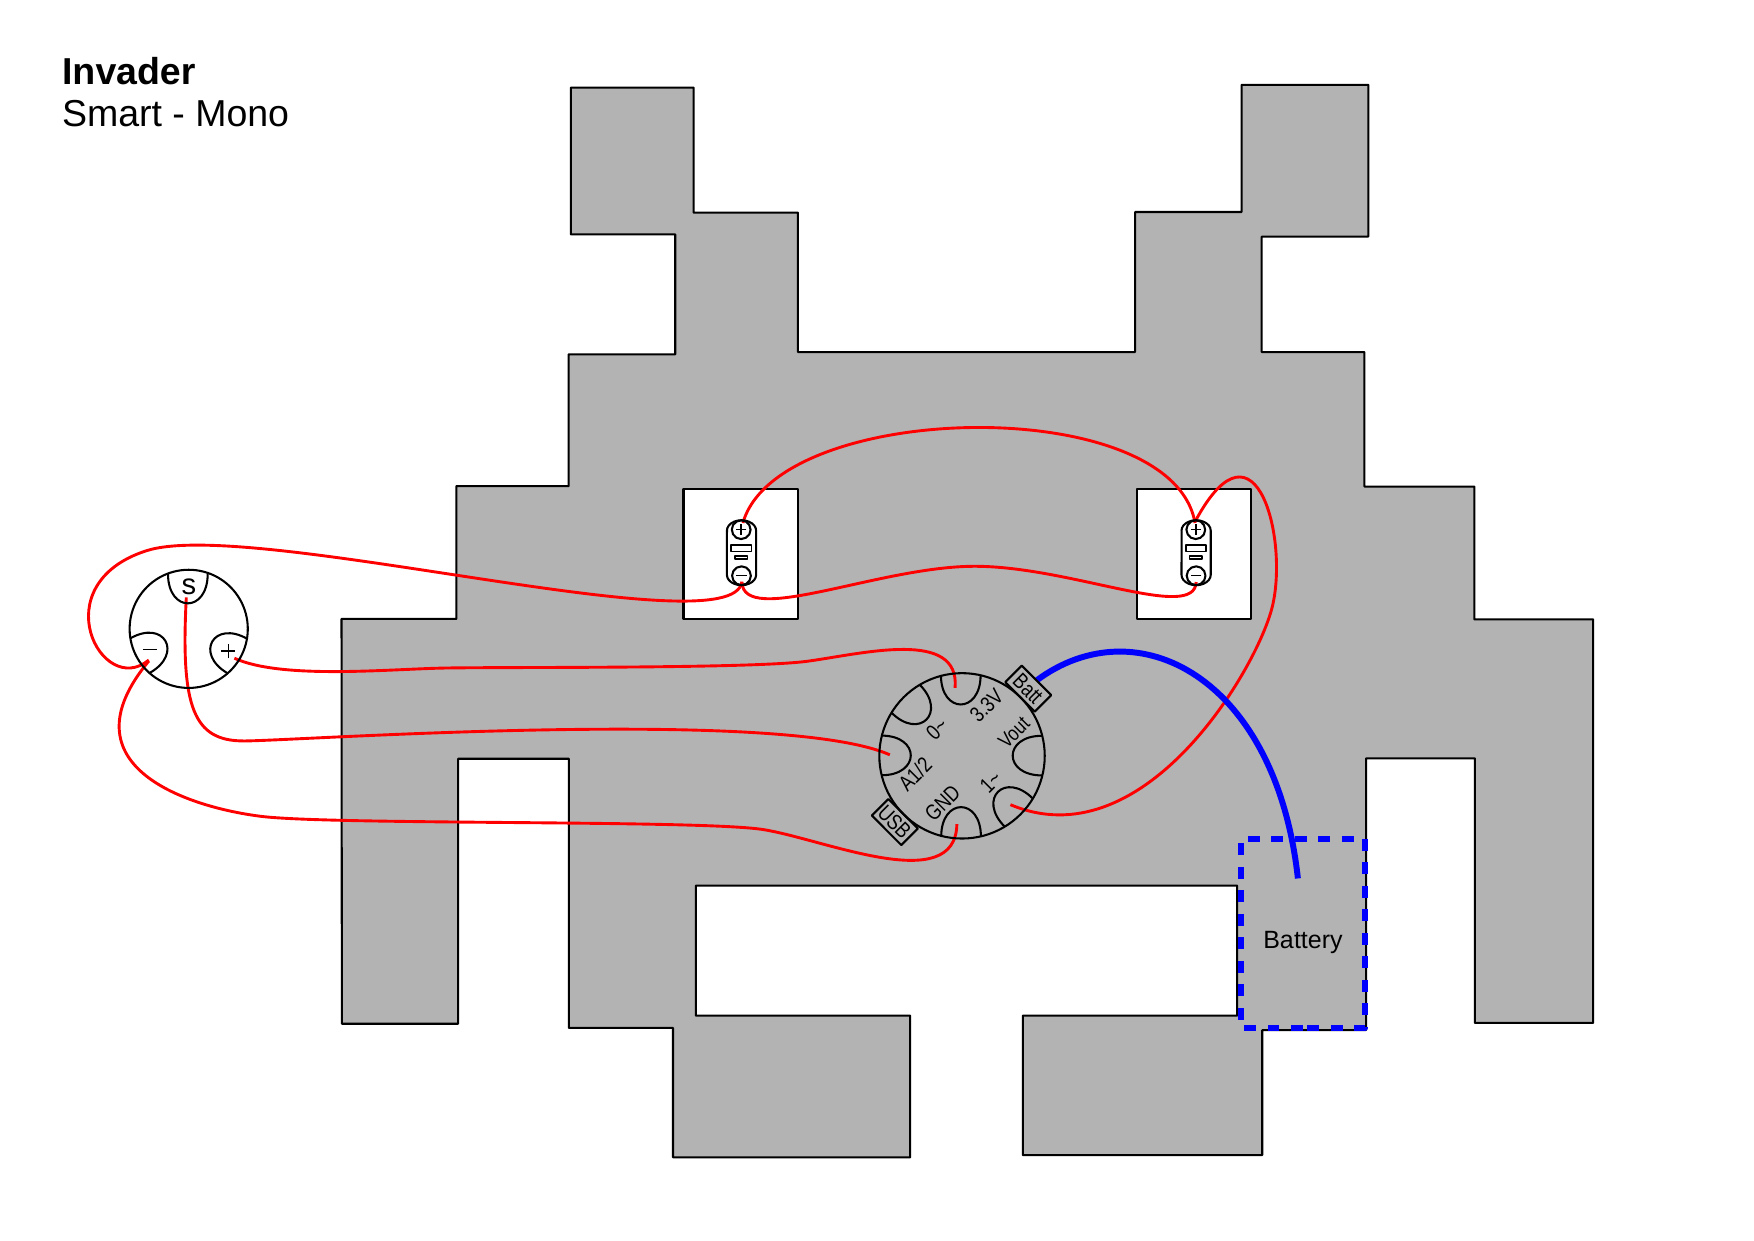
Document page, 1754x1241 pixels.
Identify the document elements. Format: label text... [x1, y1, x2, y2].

text_box USB [871, 799, 918, 846]
text_box Vout [994, 713, 1033, 751]
text_box Invader Smart - Mono [47, 42, 331, 142]
text_box 1~ [974, 765, 1008, 798]
text_box 0~ [922, 710, 955, 743]
text_box s [177, 571, 201, 598]
text_box A1/2 [892, 751, 938, 797]
text_box GND [919, 780, 965, 825]
text_box Battery [1240, 838, 1366, 1029]
text_box 3.3V [970, 688, 1003, 722]
text_box Batt [1005, 665, 1052, 712]
text_box [341, 84, 1594, 1158]
